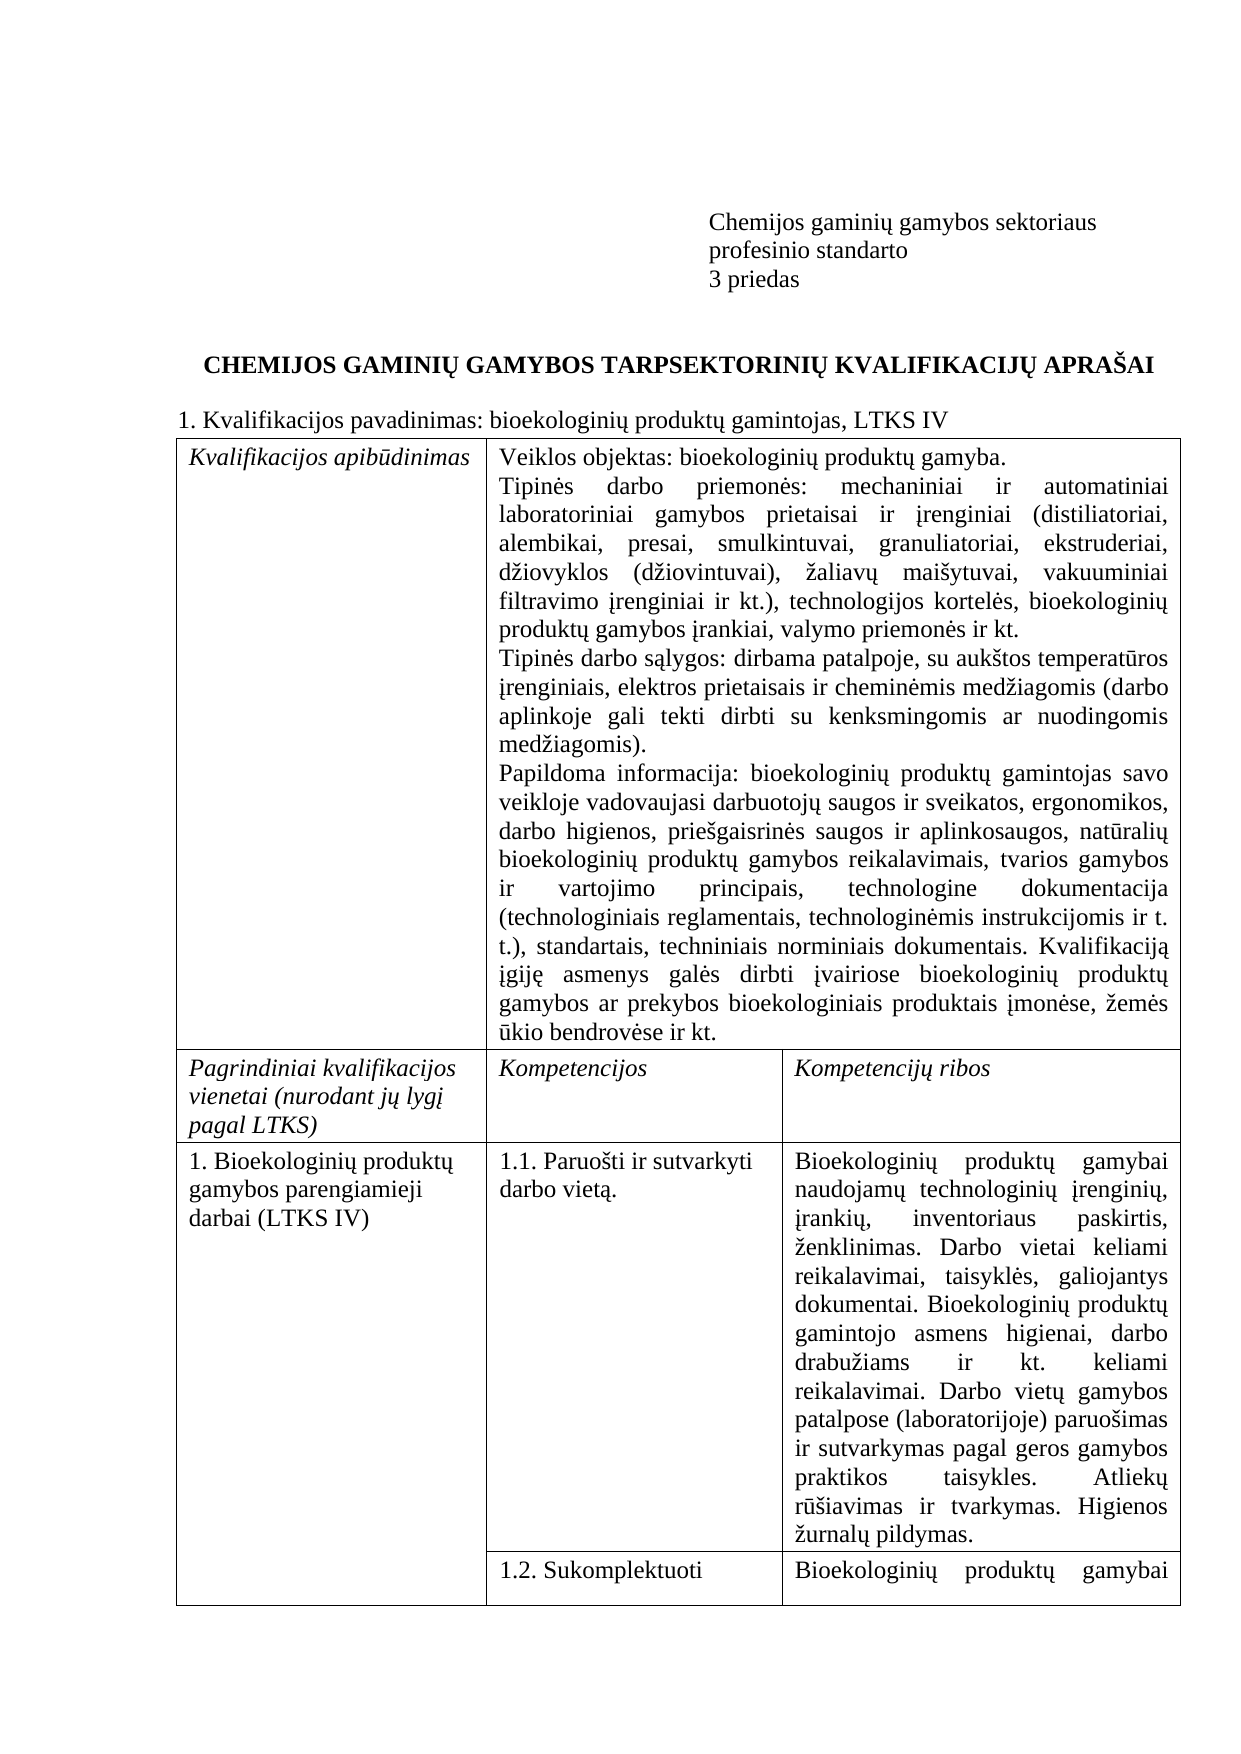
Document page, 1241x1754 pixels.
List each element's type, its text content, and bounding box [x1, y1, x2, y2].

text 1. Kvalifikacijos pavadinimas: bioekologinių produktų gamintojas, LTKS IV [177, 405, 1181, 434]
table_cell Bioekologinių produktų gamybai naudojamų technologinių įrenginių, įrankių, inventoriaus paskirtis, ženklinimas. Darbo vietai keliami reikalavimai, taisyklės, galiojantys dokumentai. Bioekologinių produktų gamintojo asmens higienai, darbo drabužiams ir kt. keliami reikalavimai. Darbo vietų gamybos patalpose (laboratorijoje) paruošimas ir sutvarkymas pagal geros gamybos praktikos taisykles. Atliekų rūšiavimas ir tvarkymas. Higienos žurnalų pildymas. [783, 1143, 1180, 1551]
text profesinio standarto [709, 235, 1181, 264]
table_cell 1. Bioekologinių produktų gamybos parengiamieji darbai (LTKS IV) [177, 1143, 486, 1605]
table_cell Bioekologinių produktų gamybai [783, 1552, 1180, 1605]
table_cell Kompetencijų ribos [783, 1050, 1180, 1142]
table_header Veiklos objektas: bioekologinių produktų gamyba. Tipinės darbo priemonės: mechaniniai ir automatiniai laboratoriniai gamybos prietaisai ir įrenginiai (distiliatoriai, alembikai, presai, smulkintuvai, granuliatoriai, ekstruderiai, džiovyklos (džiovintuvai), žaliavų maišytuvai, vakuuminiai filtravimo įrenginiai ir kt.), technologijos kortelės, bioekologinių produktų gamybos įrankiai, valymo priemonės ir kt. Tipinės darbo sąlygos: dirbama patalpoje, su aukštos temperatūros įrenginiais, elektros prietaisais ir cheminėmis medžiagomis (darbo aplinkoje gali tekti dirbti su kenksmingomis ar nuodingomis medžiagomis). Papildoma informacija: bioekologinių produktų gamintojas savo veikloje vadovaujasi darbuotojų saugos ir sveikatos, ergonomikos, darbo higienos, priešgaisrinės saugos ir aplinkosaugos, natūralių bioekologinių produktų gamybos reikalavimais, tvarios gamybos ir vartojimo principais, technologine dokumentacija (technologiniais reglamentais, technologinėmis instrukcijomis ir t. t.), standartais, techniniais norminiais dokumentais. Kvalifikaciją įgiję asmenys galės dirbti įvairiose bioekologinių produktų gamybos ar prekybos bioekologiniais produktais įmonėse, žemės ūkio bendrovėse ir kt. [487, 439, 1180, 1049]
text CHEMIJOS GAMINIŲ GAMYBOS TARPSEKTORINIŲ KVALIFIKACIJŲ APRAŠAI [177, 350, 1181, 379]
table_cell Pagrindiniai kvalifikacijos vienetai (nurodant jų lygį pagal LTKS) [177, 1050, 486, 1142]
text Chemijos gaminių gamybos sektoriaus [709, 207, 1181, 235]
table_cell 1.2. Sukomplektuoti [487, 1552, 782, 1605]
table_cell 1.1. Paruošti ir sutvarkyti darbo vietą. [487, 1143, 782, 1551]
text 3 priedas [709, 264, 1181, 293]
table_cell Kompetencijos [487, 1050, 782, 1142]
table_header Kvalifikacijos apibūdinimas [177, 439, 486, 1049]
